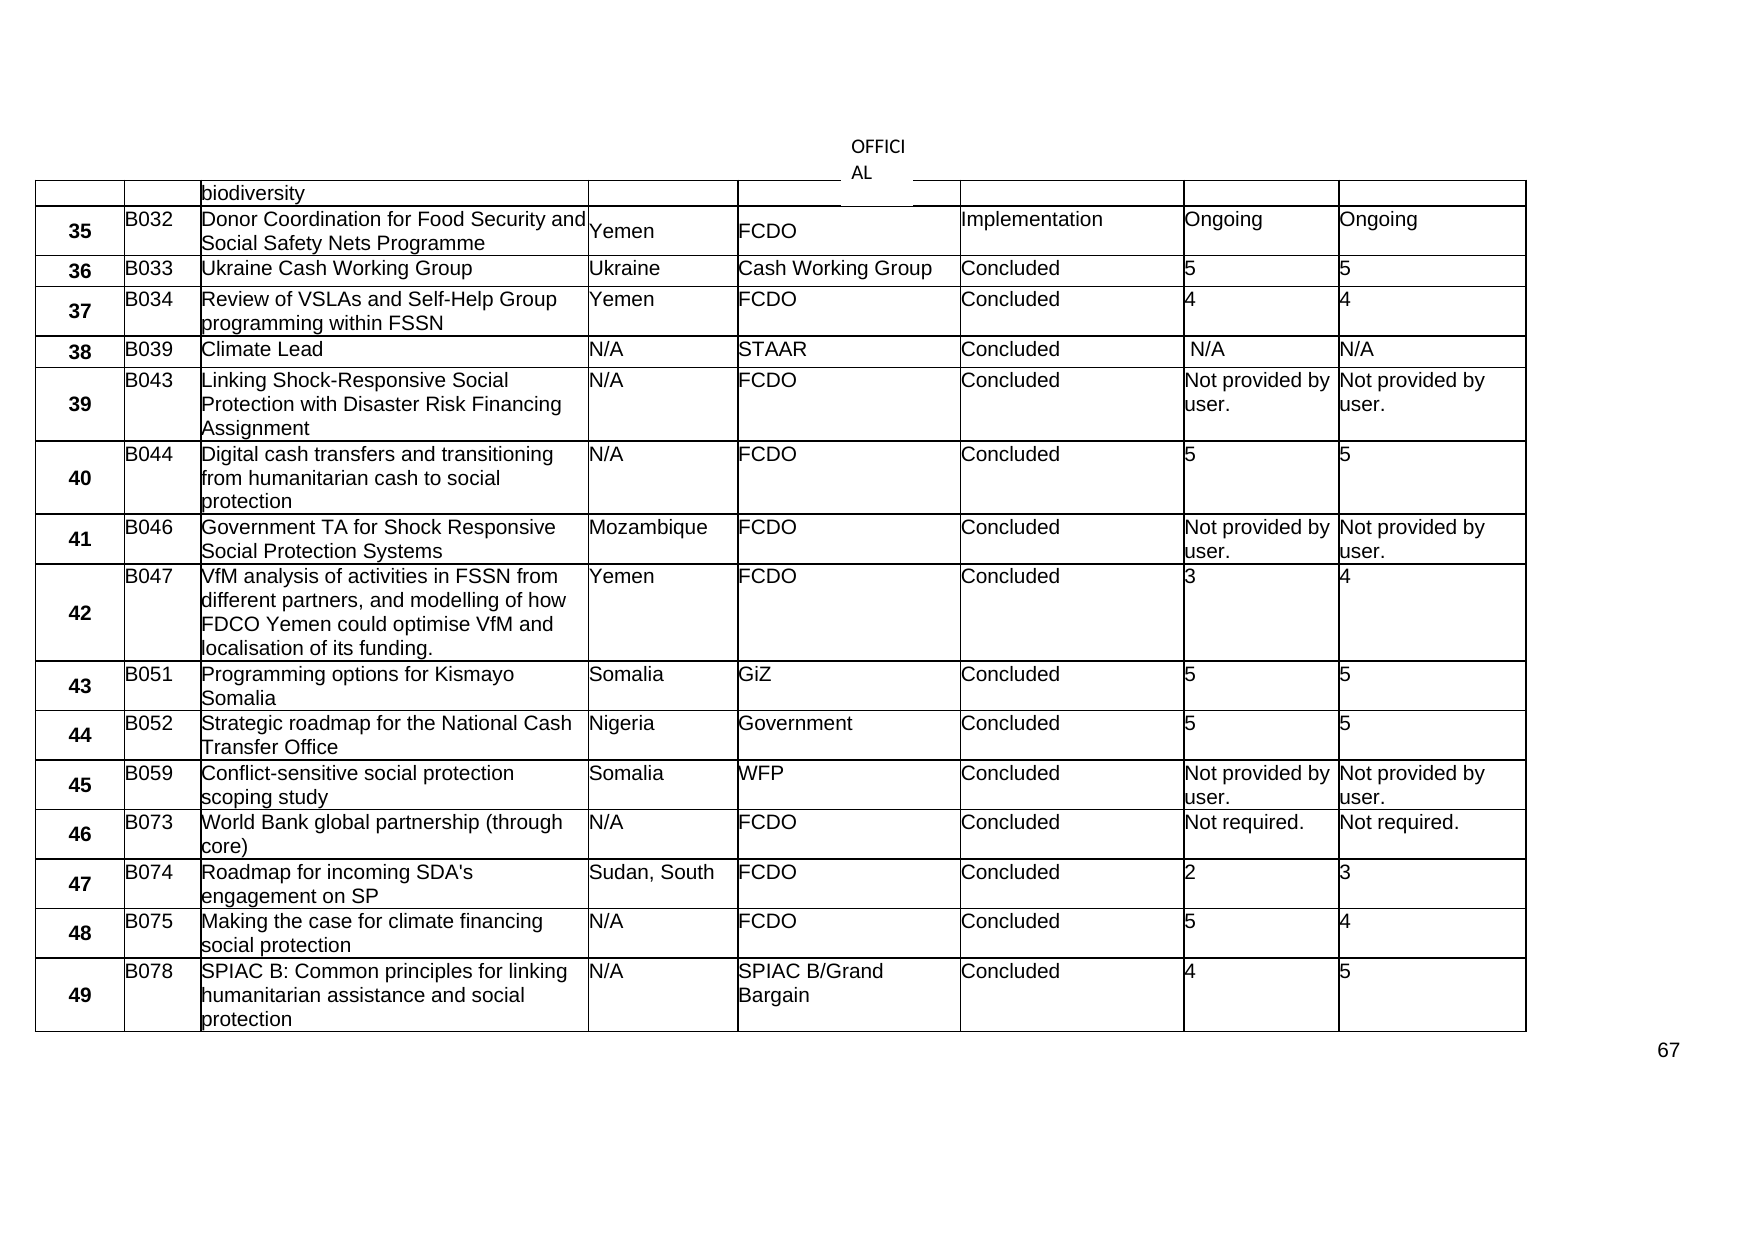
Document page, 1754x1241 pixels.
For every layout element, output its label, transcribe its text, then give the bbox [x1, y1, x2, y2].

table_cell FCDO [739, 860, 960, 908]
table_cell 4 [1340, 287, 1525, 335]
table_cell [1340, 181, 1525, 205]
table_cell [589, 181, 737, 205]
table_cell 5 [1340, 442, 1525, 513]
table_cell B078 [125, 959, 200, 1031]
table_cell 45 [36, 761, 124, 809]
table_cell FCDO [739, 565, 960, 660]
table_cell Linking Shock-Responsive Social Protection with Disaster Risk Financing Assignment [202, 368, 588, 440]
table_cell Concluded [961, 565, 1183, 660]
table_cell Donor Coordination for Food Security and Social Safety Nets Programme [202, 207, 588, 254]
table_cell B032 [125, 207, 200, 254]
table_cell [125, 181, 200, 205]
table_cell N/A [1340, 337, 1525, 366]
table_cell [961, 181, 1183, 205]
table_cell 5 [1185, 711, 1338, 759]
table_cell 49 [36, 959, 124, 1031]
table_cell 5 [1340, 959, 1525, 1031]
table_cell B046 [125, 515, 200, 563]
table_cell Conflict-sensitive social protection scoping study [202, 761, 588, 809]
table_cell Concluded [961, 860, 1183, 908]
table_cell Not required. [1185, 810, 1338, 858]
table_cell World Bank global partnership (through core) [202, 810, 588, 858]
table_cell 36 [36, 256, 124, 286]
table_cell FCDO [739, 810, 960, 858]
table_cell [1185, 181, 1338, 205]
table_cell Mozambique [589, 515, 737, 563]
table_cell Not provided by user. [1340, 761, 1525, 809]
table_cell B034 [125, 287, 200, 335]
table_cell B073 [125, 810, 200, 858]
table_cell 4 [1185, 959, 1338, 1031]
table_cell 37 [36, 287, 124, 335]
table_cell N/A [589, 959, 737, 1031]
table_cell FCDO [739, 207, 960, 254]
table_cell Roadmap for incoming SDA's engagement on SP [202, 860, 588, 908]
table_cell Concluded [961, 515, 1183, 563]
table_cell 4 [1185, 287, 1338, 335]
table_cell Digital cash transfers and transitioning from humanitarian cash to social protection [202, 442, 588, 513]
table_cell Concluded [961, 256, 1183, 286]
table_cell Concluded [961, 761, 1183, 809]
table_cell N/A [589, 368, 737, 440]
table_cell 44 [36, 711, 124, 759]
table_cell B033 [125, 256, 200, 286]
table_cell 43 [36, 662, 124, 710]
table_cell N/A [589, 442, 737, 513]
table_cell STAAR [739, 337, 960, 366]
table_cell Concluded [961, 287, 1183, 335]
table_cell 5 [1340, 256, 1525, 286]
table_cell Somalia [589, 761, 737, 809]
table_cell 2 [1185, 860, 1338, 908]
table_cell Strategic roadmap for the National Cash Transfer Office [202, 711, 588, 759]
table_cell [36, 181, 124, 205]
table_cell Concluded [961, 368, 1183, 440]
table_cell B074 [125, 860, 200, 908]
table_cell 46 [36, 810, 124, 858]
table_cell SPIAC B: Common principles for linking humanitarian assistance and social protection [202, 959, 588, 1031]
table_cell B052 [125, 711, 200, 759]
table_cell N/A [589, 810, 737, 858]
table_cell N/A [589, 337, 737, 366]
table_cell N/A [1185, 337, 1338, 366]
table_cell 5 [1185, 662, 1338, 710]
table_cell Not provided by user. [1340, 368, 1525, 440]
table_cell Concluded [961, 810, 1183, 858]
table_cell Concluded [961, 662, 1183, 710]
table_cell Nigeria [589, 711, 737, 759]
table_cell 48 [36, 909, 124, 957]
table_cell 3 [1340, 860, 1525, 908]
table_cell Yemen [589, 207, 737, 254]
table_cell Ongoing [1185, 207, 1338, 254]
table_cell VfM analysis of activities in FSSN from different partners, and modelling of how FDCO Yemen could optimise VfM and localisation of its funding. [202, 565, 588, 660]
table_cell 41 [36, 515, 124, 563]
table_cell Concluded [961, 711, 1183, 759]
table_cell Concluded [961, 337, 1183, 366]
table_cell 39 [36, 368, 124, 440]
table_cell B047 [125, 565, 200, 660]
table_cell Making the case for climate financing social protection [202, 909, 588, 957]
table_cell 40 [36, 442, 124, 513]
table_cell B051 [125, 662, 200, 710]
table_cell 5 [1185, 909, 1338, 957]
table_cell Not required. [1340, 810, 1525, 858]
table_cell 4 [1340, 909, 1525, 957]
table_cell Sudan, South [589, 860, 737, 908]
table_cell Somalia [589, 662, 737, 710]
table_cell 38 [36, 337, 124, 366]
table_cell B059 [125, 761, 200, 809]
table_cell Not provided by user. [1185, 761, 1338, 809]
table_cell Climate Lead [202, 337, 588, 366]
table_cell B075 [125, 909, 200, 957]
table_cell Ukraine [589, 256, 737, 286]
table_cell Government [739, 711, 960, 759]
table_cell Implementation [961, 207, 1183, 254]
table_cell Yemen [589, 287, 737, 335]
table_cell B039 [125, 337, 200, 366]
table_cell Not provided by user. [1340, 515, 1525, 563]
table_cell 3 [1185, 565, 1338, 660]
table_cell FCDO [739, 909, 960, 957]
table_cell Not provided by user. [1185, 368, 1338, 440]
table_cell 5 [1185, 442, 1338, 513]
table_cell 5 [1185, 256, 1338, 286]
table_cell SPIAC B/Grand Bargain [739, 959, 960, 1031]
table_cell Concluded [961, 909, 1183, 957]
table_cell FCDO [739, 287, 960, 335]
table_cell WFP [739, 761, 960, 809]
table_cell B043 [125, 368, 200, 440]
table_cell Ongoing [1340, 207, 1525, 254]
table_cell 5 [1340, 662, 1525, 710]
table_cell 47 [36, 860, 124, 908]
table_cell GiZ [739, 662, 960, 710]
table_cell FCDO [739, 442, 960, 513]
table_cell Not provided by user. [1185, 515, 1338, 563]
table_cell 5 [1340, 711, 1525, 759]
table_cell B044 [125, 442, 200, 513]
table_cell Concluded [961, 959, 1183, 1031]
table_cell Cash Working Group [739, 256, 960, 286]
table_cell Ukraine Cash Working Group [202, 256, 588, 286]
table_cell FCDO [739, 368, 960, 440]
table_cell biodiversity [202, 181, 588, 205]
table_cell N/A [589, 909, 737, 957]
table_cell FCDO [739, 515, 960, 563]
table_cell Yemen [589, 565, 737, 660]
table_cell Programming options for Kismayo Somalia [202, 662, 588, 710]
table_cell Concluded [961, 442, 1183, 513]
table_cell 35 [36, 207, 124, 254]
table_cell 4 [1340, 565, 1525, 660]
table_cell Government TA for Shock Responsive Social Protection Systems [202, 515, 588, 563]
table_cell 42 [36, 565, 124, 660]
table_cell [739, 181, 841, 205]
table_cell [913, 181, 960, 205]
table_cell Review of VSLAs and Self-Help Group programming within FSSN [202, 287, 588, 335]
